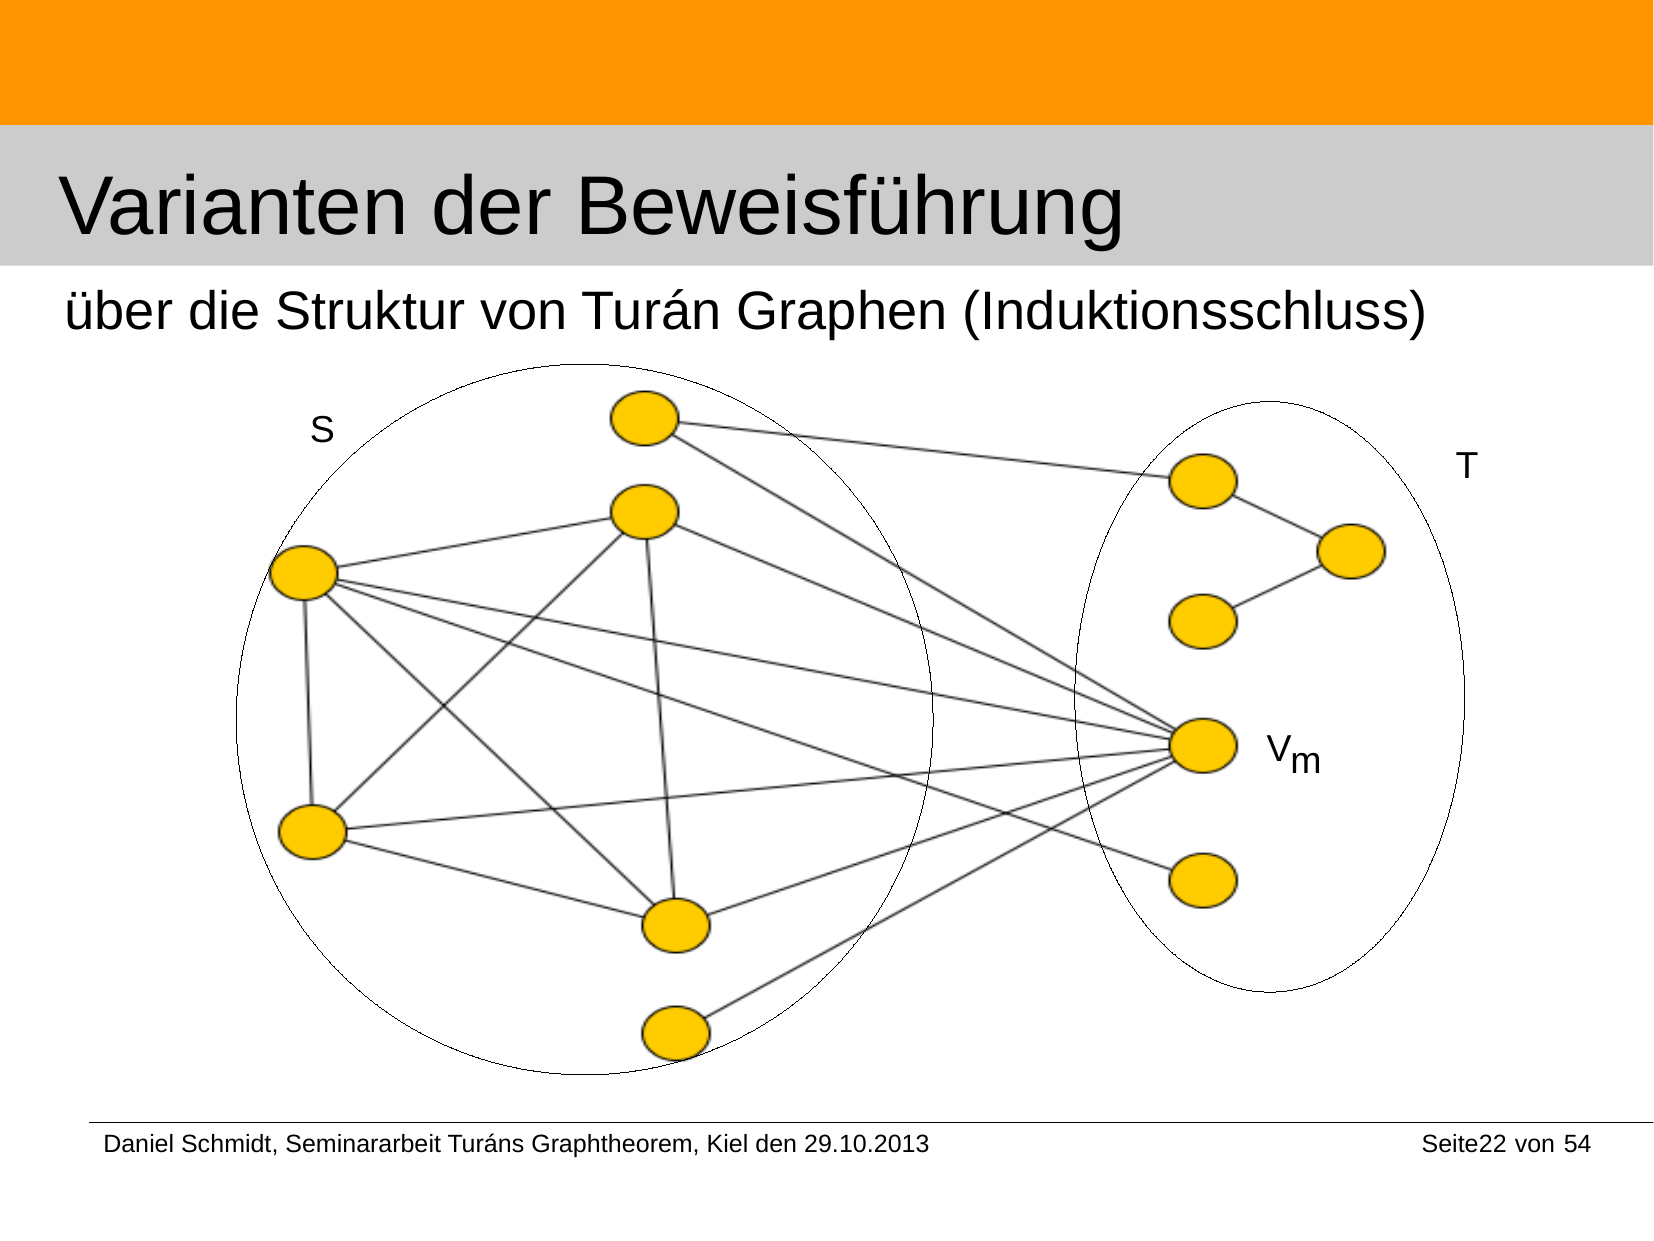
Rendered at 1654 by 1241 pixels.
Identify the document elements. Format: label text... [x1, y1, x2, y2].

text_box S [295, 401, 350, 459]
picture [236, 364, 1418, 1087]
title über die Struktur von Turán Graphen (Induktionsschluss) [56, 238, 1571, 349]
text_box 54 [1549, 1121, 1654, 1193]
text_box m [1275, 732, 1335, 801]
text_box T [1440, 437, 1494, 494]
text_box Seite [1406, 1122, 1464, 1165]
text_box [1464, 1122, 1549, 1165]
text_box V [1251, 720, 1312, 778]
title Varianten der Beweisführung [50, 143, 1359, 260]
